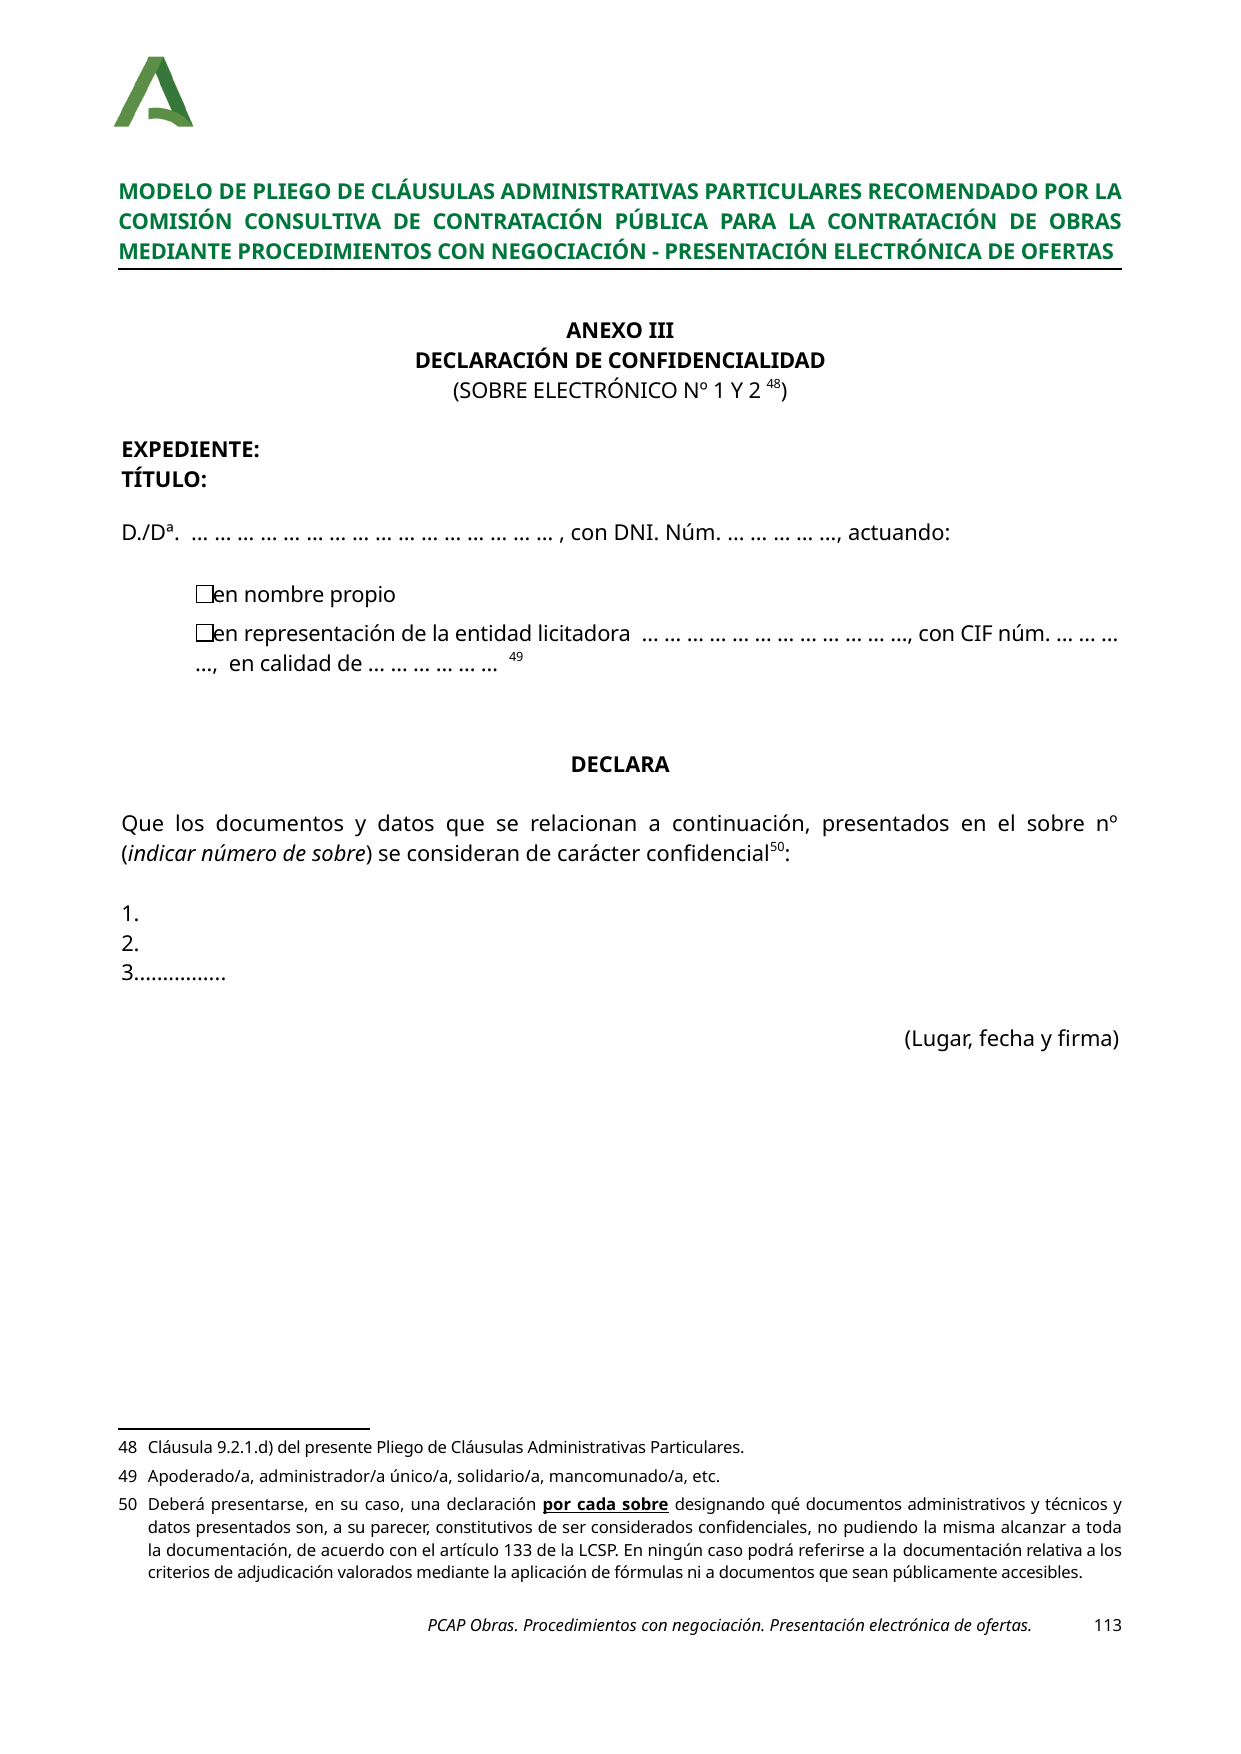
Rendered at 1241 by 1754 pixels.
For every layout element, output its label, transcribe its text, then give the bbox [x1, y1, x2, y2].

text en nombre propio [189, 579, 1122, 609]
text Apoderado/a, administrador/a único/a, solidario/a, mancomunado/a, etc. [118, 1464, 1122, 1487]
text (SOBRE ELECTRÓNICO Nº 1 Y 2 ) [118, 375, 1122, 404]
text (Lugar, fecha y firma) [118, 1020, 1122, 1053]
text DECLARA [118, 749, 1122, 779]
text EXPEDIENTE: [118, 434, 1122, 464]
text ANEXO III [118, 312, 1122, 345]
text MODELO DE PLIEGO DE CLÁUSULAS ADMINISTRATIVAS PARTICULARES RECOMENDADO POR LA COMISIÓN CONSULTIVA DE CONTRATACIÓN PÚBLICA PARA LA CONTRATACIÓN DE OBRAS MEDIANTE PROCEDIMIENTOS CON NEGOCIACIÓN - PRESENTACIÓN ELECTRÓNICA DE OFERTAS [118, 176, 1122, 268]
text TÍTULO: [118, 464, 1122, 494]
text Deberá presentarse, en su caso, una declaración por cada sobre designando qué documentos administrativos y técnicos y datos presentados son, a su parecer, constitutivos de ser considerados confidenciales, no pudiendo la misma alcanzar a toda la documentación, de acuerdo con el artículo 133 de la LCSP. En ningún caso podrá referirse a la documentación relativa a los criterios de adjudicación valorados mediante la aplicación de fórmulas ni a documentos que sean públicamente accesibles. [118, 1493, 1122, 1584]
text D./Dª. … … … … … … … … … … … … … … … … , con DNI. Núm. … … … … …, actuando: [118, 517, 1122, 546]
text Que los documentos y datos que se relacionan a continuación, presentados en el sobre nº (indicar número de sobre) se consideran de carácter confidencial: [118, 808, 1122, 868]
text DECLARACIÓN DE CONFIDENCIALIDAD [118, 345, 1122, 375]
text 3.…………... [118, 957, 1122, 987]
text 2. [118, 928, 1122, 957]
text Cláusula 9.2.1.d) del presente Pliego de Cláusulas Administrativas Particulares. [118, 1436, 1122, 1458]
picture [109, 52, 198, 131]
text en representación de la entidad licitadora … … … … … … … … … … … …, con CIF núm. … … … …, en calidad de … … … … … … [192, 615, 1122, 680]
text 1. [118, 898, 1122, 928]
